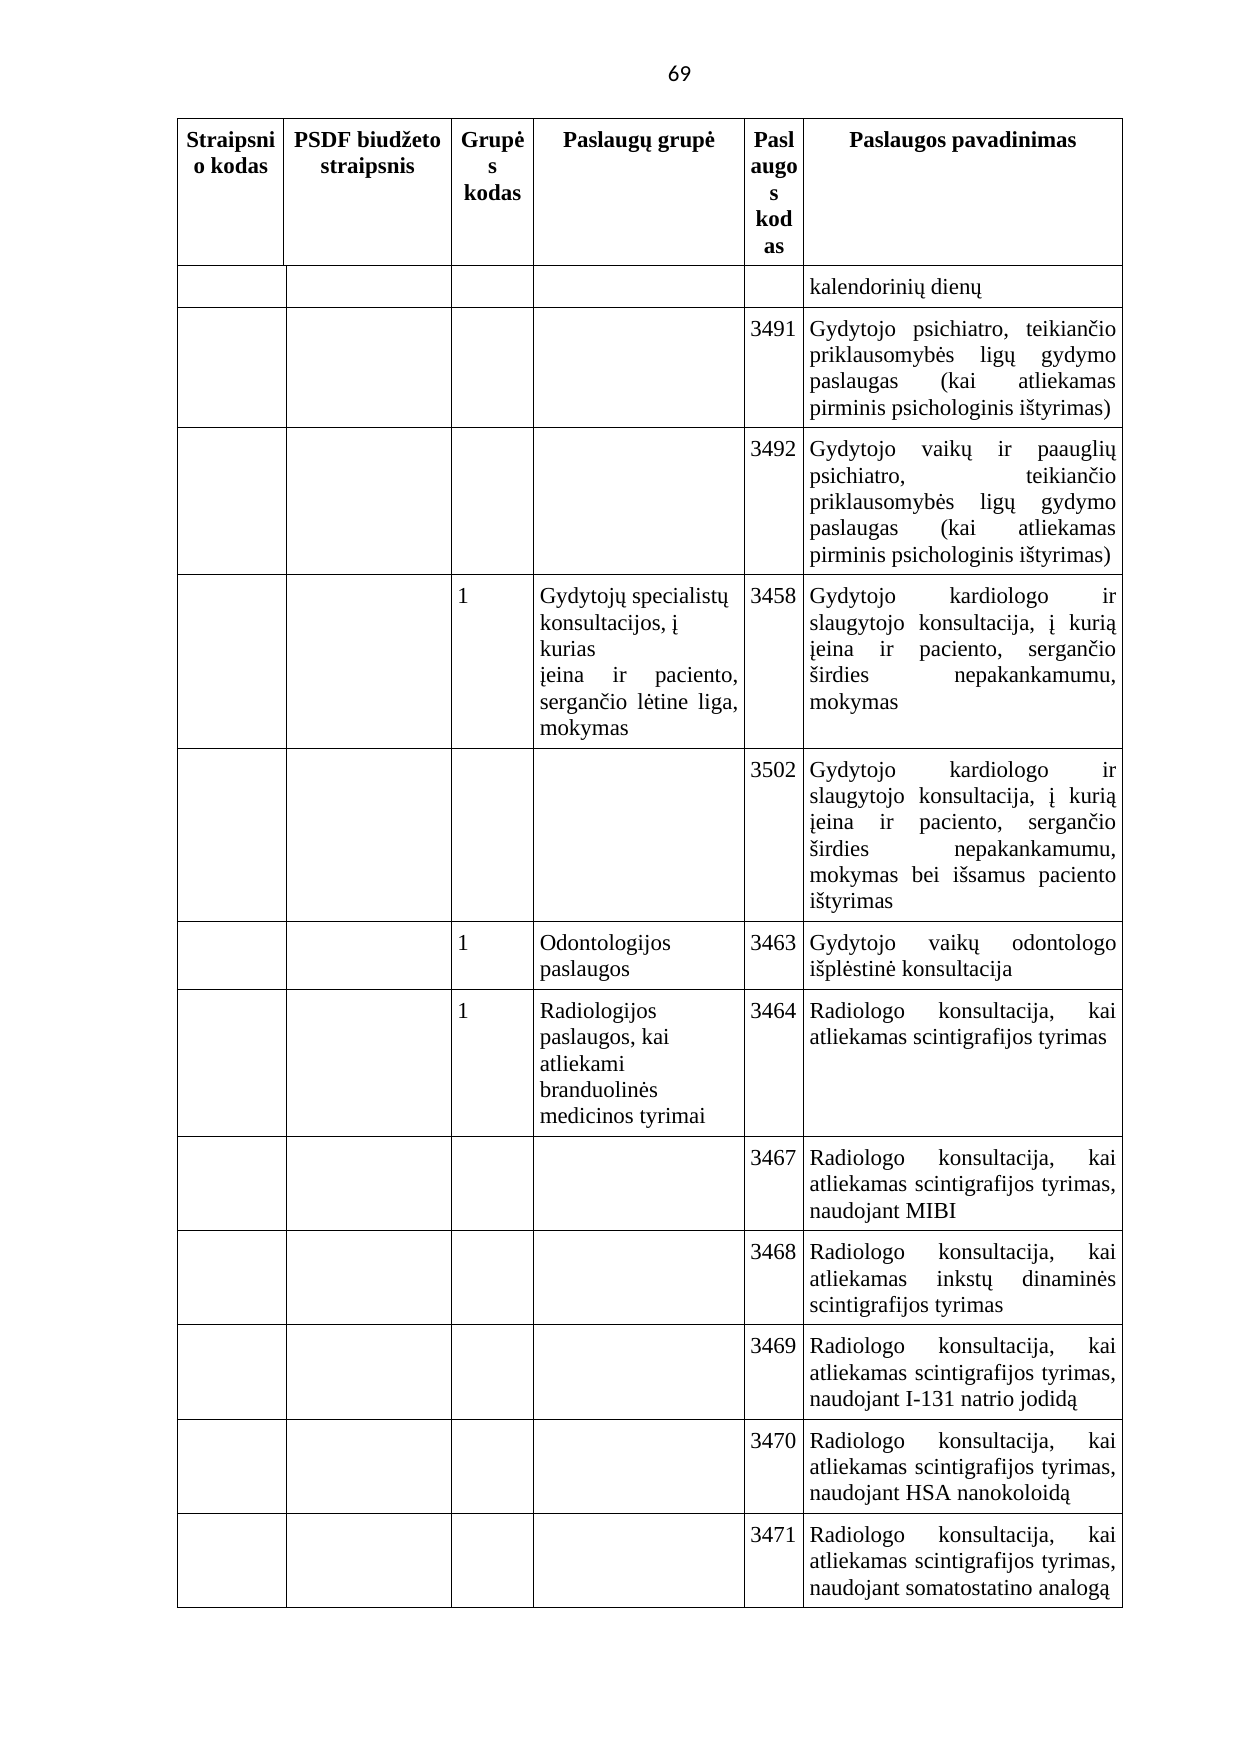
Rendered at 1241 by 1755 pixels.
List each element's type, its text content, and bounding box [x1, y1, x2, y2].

table_cell [534, 1137, 744, 1230]
table_cell 3492 [745, 428, 803, 574]
table_cell [178, 1514, 286, 1607]
table_cell [452, 1325, 533, 1419]
table_cell [452, 266, 533, 307]
table_cell kalendorinių dienų [804, 266, 1122, 307]
table_cell [534, 749, 744, 921]
table_cell [287, 990, 451, 1136]
table_cell 3491 [745, 308, 803, 427]
table_cell Radiologo konsultacija, kai atliekamas scintigrafijos tyrimas, naudojant MIBI [804, 1137, 1122, 1230]
table_cell [287, 749, 451, 921]
table_cell [287, 1514, 451, 1607]
table_cell 1 [452, 922, 533, 989]
table_cell Gydytojo vaikų ir paauglių psichiatro, teikiančio priklausomybės ligų gydymo paslaugas (kai atliekamas pirminis psichologinis ištyrimas) [804, 428, 1122, 574]
table_cell [178, 575, 286, 748]
table_cell 3469 [745, 1325, 803, 1419]
table_cell 3502 [745, 749, 803, 921]
table_cell Radiologo konsultacija, kai atliekamas scintigrafijos tyrimas [804, 990, 1122, 1136]
table_cell 3467 [745, 1137, 803, 1230]
table_cell Gydytojo vaikų odontologo išplėstinė konsultacija [804, 922, 1122, 989]
table_cell 3468 [745, 1231, 803, 1324]
table_cell [452, 749, 533, 921]
table_cell [534, 1514, 744, 1607]
table_cell [287, 1420, 451, 1513]
table_cell [178, 990, 286, 1136]
table_cell 1 [452, 990, 533, 1136]
table_cell [534, 1325, 744, 1419]
table_cell [178, 1420, 286, 1513]
table_cell [287, 1231, 451, 1324]
table_cell [178, 1137, 286, 1230]
table_cell [452, 1231, 533, 1324]
table_cell 3458 [745, 575, 803, 748]
table_header Grupės kodas [452, 119, 533, 265]
table_cell [452, 1137, 533, 1230]
table_cell 3464 [745, 990, 803, 1136]
table_cell [452, 308, 533, 427]
table_cell Radiologijos paslaugos, kai atliekami branduolinės medicinos tyrimai [534, 990, 744, 1136]
table_cell [534, 428, 744, 574]
table_cell [287, 1137, 451, 1230]
table_cell [287, 266, 451, 307]
table_header Paslaugų grupė [534, 119, 744, 265]
table_cell [452, 1420, 533, 1513]
table_cell [287, 1325, 451, 1419]
table_cell Radiologo konsultacija, kai atliekamas scintigrafijos tyrimas, naudojant somatostatino analogą [804, 1514, 1122, 1607]
table_cell [534, 308, 744, 427]
table_cell 3471 [745, 1514, 803, 1607]
table_cell [534, 1231, 744, 1324]
table_cell [178, 922, 286, 989]
table_header Paslaugos pavadinimas [804, 119, 1122, 265]
table_cell 1 [452, 575, 533, 748]
table_cell Gydytojo kardiologo ir slaugytojo konsultacija, į kurią įeina ir paciento, sergančio širdies nepakankamumu, mokymas [804, 575, 1122, 748]
table_header Straipsnio kodas [178, 119, 283, 265]
table_cell [534, 266, 744, 307]
table_cell [287, 922, 451, 989]
table_cell [287, 308, 451, 427]
table_cell [287, 428, 451, 574]
table_header Paslaugos kodas [745, 119, 803, 265]
table_cell [178, 1325, 286, 1419]
table_cell [178, 266, 286, 307]
table_cell [534, 1420, 744, 1513]
table_cell [287, 575, 451, 748]
table_header PSDF biudžeto straipsnis [284, 119, 451, 265]
table_cell [452, 428, 533, 574]
table_cell 3463 [745, 922, 803, 989]
table_cell [745, 266, 803, 307]
table_cell Odontologijos paslaugos [534, 922, 744, 989]
table_cell Radiologo konsultacija, kai atliekamas scintigrafijos tyrimas, naudojant I-131 natrio jodidą [804, 1325, 1122, 1419]
table_cell 3470 [745, 1420, 803, 1513]
table_cell Gydytojo kardiologo ir slaugytojo konsultacija, į kurią įeina ir paciento, sergančio širdies nepakankamumu, mokymas bei išsamus paciento ištyrimas [804, 749, 1122, 921]
table_cell [178, 1231, 286, 1324]
table_cell Radiologo konsultacija, kai atliekamas scintigrafijos tyrimas, naudojant HSA nanokoloidą [804, 1420, 1122, 1513]
table_cell [178, 308, 286, 427]
table_cell Gydytojų specialistų konsultacijos, į kurias įeina ir paciento, sergančio lėtine liga, mokymas [534, 575, 744, 748]
table_cell Radiologo konsultacija, kai atliekamas inkstų dinaminės scintigrafijos tyrimas [804, 1231, 1122, 1324]
table_cell [452, 1514, 533, 1607]
table_cell [178, 428, 286, 574]
table_cell [178, 749, 286, 921]
table_cell Gydytojo psichiatro, teikiančio priklausomybės ligų gydymo paslaugas (kai atliekamas pirminis psichologinis ištyrimas) [804, 308, 1122, 427]
